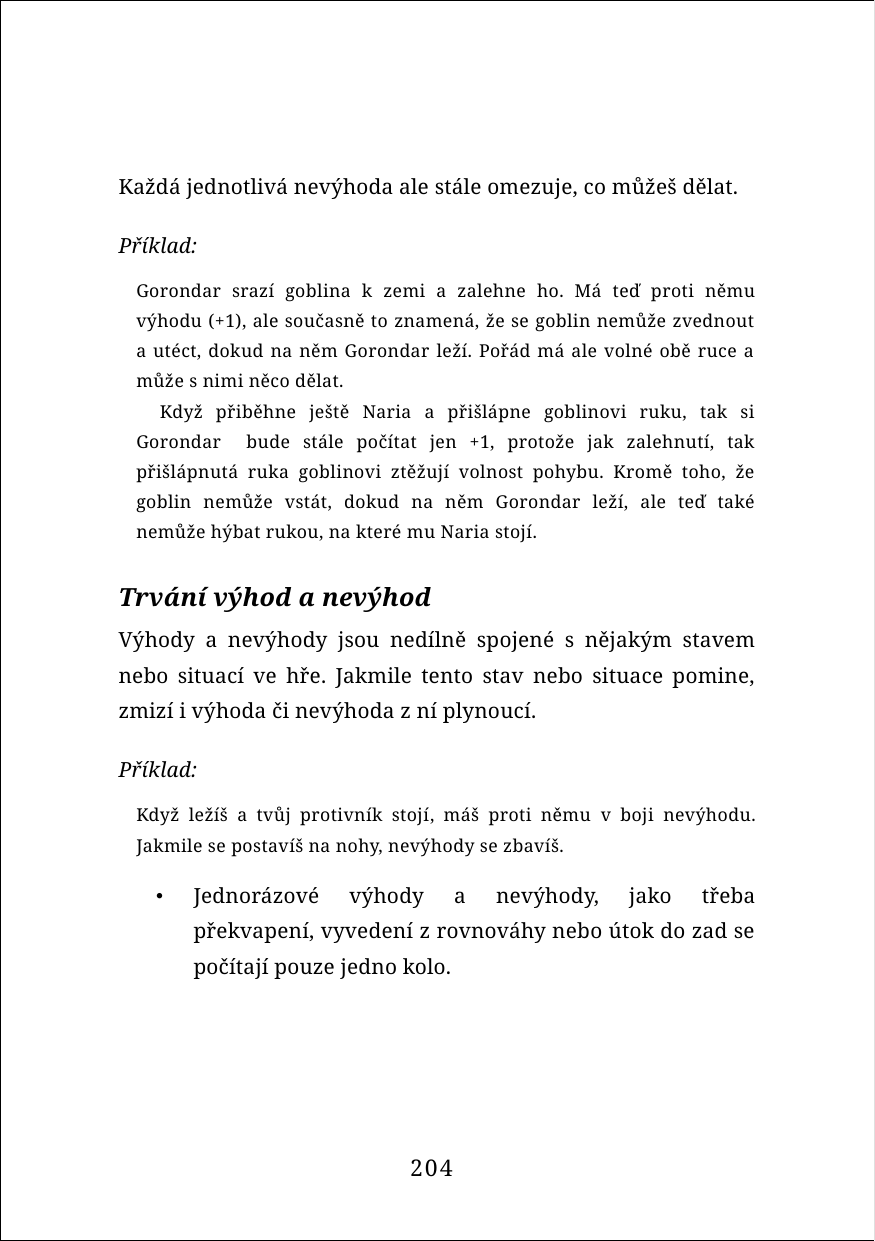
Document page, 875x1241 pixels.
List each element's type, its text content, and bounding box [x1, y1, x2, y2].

text Gorondar srazí goblina k zemi a zalehne ho. Má teď proti němu výhodu (+1), ale současně to znamená, že se goblin nemůže zvednout a utéct, dokud na něm Gorondar leží. Pořád má ale volné obě ruce a může s nimi něco dělat. Když přiběhne ještě Naria a přišlápne goblinovi ruku, tak si Gorondar bude stále počítat jen +1, protože jak zalehnutí, tak přišlápnutá ruka goblinovi ztěžují volnost pohybu. Kromě toho, že goblin nemůže vstát, dokud na něm Gorondar leží, ale teď také nemůže hýbat rukou, na které mu Naria stojí. [136, 278, 756, 544]
text Příklad: [118, 231, 756, 259]
text Příklad: [118, 756, 756, 784]
subtitle Trvání výhod a nevýhod [118, 579, 756, 614]
text Když ležíš a tvůj protivník stojí, máš proti němu v boji nevýhodu. Jakmile se postavíš na nohy, nevýhody se zbavíš. [136, 803, 756, 857]
text Každá jednotlivá nevýhoda ale stále omezuje, co můžeš dělat. [118, 172, 756, 200]
text Výhody a nevýhody jsou nedílně spojené s nějakým stavem nebo situací ve hře. Jakmile tento stav nebo situace pomine, zmizí i výhoda či nevýhoda z ní plynoucí. [118, 625, 756, 725]
list Jednorázové výhody a nevýhody, jako třeba překvapení, vyvedení z rovnováhy nebo útok do zad se počítají pouze jedno kolo. [156, 881, 756, 981]
